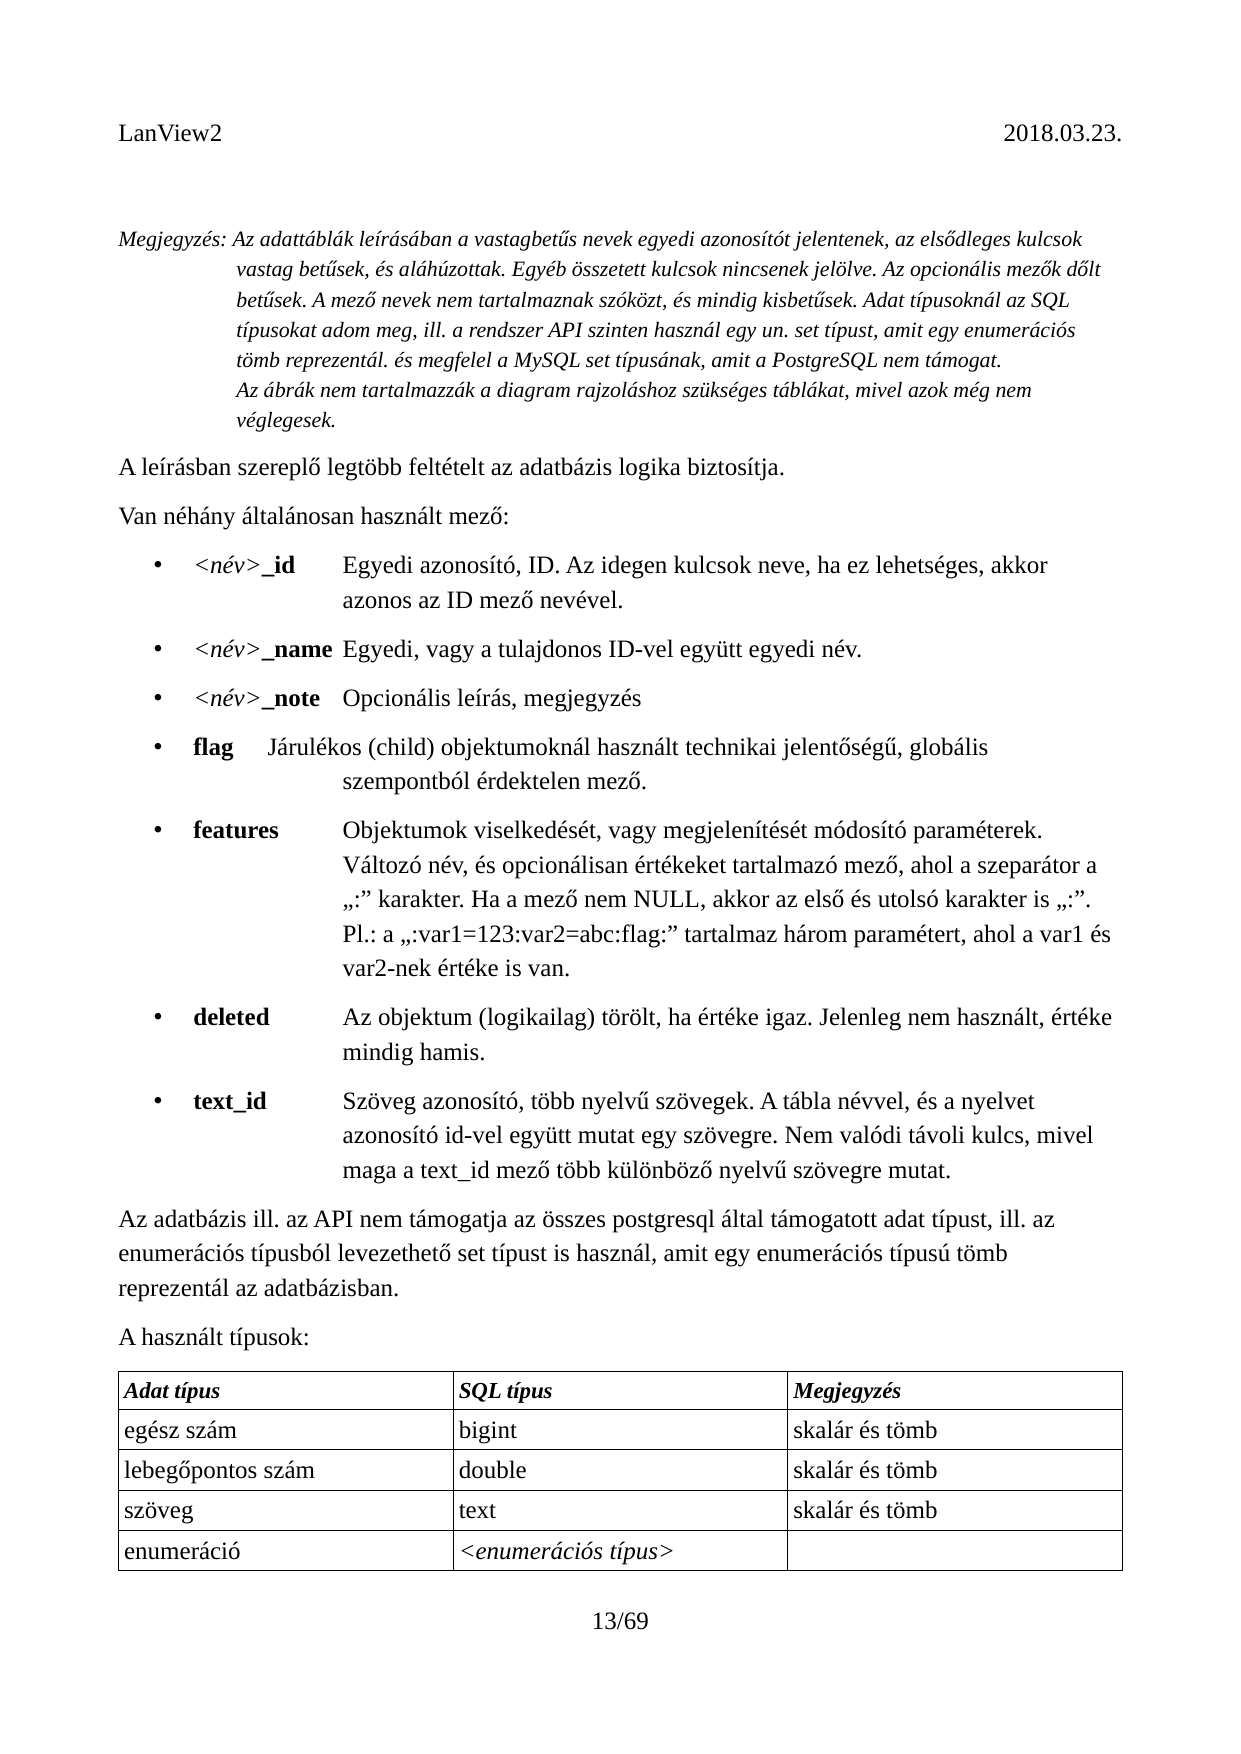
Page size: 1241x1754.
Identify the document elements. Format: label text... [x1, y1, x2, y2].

text Az adatbázis ill. az API nem támogatja az összes postgresql által támogatott adat típust, ill. az enumerációs típusból levezethető set típust is használ, amit egy enumerációs típusú tömb reprezentál az adatbázisban. [118, 1204, 1122, 1302]
table_cell double [454, 1450, 787, 1490]
text A leírásban szereplő legtöbb feltételt az adatbázis logika biztosítja. [118, 452, 1122, 481]
table_cell bigint [454, 1410, 787, 1449]
list features Objektumok viselkedését, vagy megjelenítését módosító paraméterek. Változó név, és opcionálisan értékeket tartalmazó mező, ahol a szeparátor a „:” karakter. Ha a mező nem NULL, akkor az első és utolsó karakter is „:”. Pl.: a „:var1=123:var2=abc:flag:” tartalmaz három paramétert, ahol a var1 és var2-nek értéke is van. [153, 816, 1122, 982]
table_cell skalár és tömb [788, 1450, 1122, 1490]
table_cell text [454, 1491, 787, 1530]
table_header SQL típus [454, 1372, 787, 1409]
text A használt típusok: [118, 1322, 1122, 1351]
table_cell [788, 1531, 1122, 1570]
table_cell enumeráció [119, 1531, 453, 1570]
list <név>_id Egyedi azonosító, ID. Az idegen kulcsok neve, ha ez lehetséges, akkor azonos az ID mező nevével. [153, 550, 1122, 613]
list <név>_note Opcionális leírás, megjegyzés [153, 683, 1122, 712]
list <név>_name Egyedi, vagy a tulajdonos ID-vel együtt egyedi név. [153, 634, 1122, 663]
table_header Adat típus [119, 1372, 453, 1409]
table_cell lebegőpontos szám [119, 1450, 453, 1490]
table_cell szöveg [119, 1491, 453, 1530]
list flag Járulékos (child) objektumoknál használt technikai jelentőségű, globális szempontból érdektelen mező. [153, 732, 1122, 795]
table_cell skalár és tömb [788, 1410, 1122, 1449]
table_cell <enumerációs típus> [454, 1531, 787, 1570]
list text_id Szöveg azonosító, több nyelvű szövegek. A tábla névvel, és a nyelvet azonosító id-vel együtt mutat egy szövegre. Nem valódi távoli kulcs, mivel maga a text_id mező több különböző nyelvű szövegre mutat. [153, 1086, 1122, 1184]
text Van néhány általánosan használt mező: [118, 501, 1122, 530]
table_cell egész szám [119, 1410, 453, 1449]
table_cell skalár és tömb [788, 1491, 1122, 1530]
text Megjegyzés: Az adattáblák leírásában a vastagbetűs nevek egyedi azonosítót jelentenek, az elsődleges kulcsok vastag betűsek, és aláhúzottak. Egyéb összetett kulcsok nincsenek jelölve. Az opcionális mezők dőlt betűsek. A mező nevek nem tartalmaznak szóközt, és mindig kisbetűsek. Adat típusoknál az SQL típusokat adom meg, ill. a rendszer API szinten használ egy un. set típust, amit egy enumerációs tömb reprezentál. és megfelel a MySQL set típusának, amit a PostgreSQL nem támogat. Az ábrák nem tartalmazzák a diagram rajzoláshoz szükséges táblákat, mivel azok még nem véglegesek. [118, 226, 1122, 433]
list deleted Az objektum (logikailag) törölt, ha értéke igaz. Jelenleg nem használt, értéke mindig hamis. [153, 1002, 1122, 1066]
table_header Megjegyzés [788, 1372, 1122, 1409]
